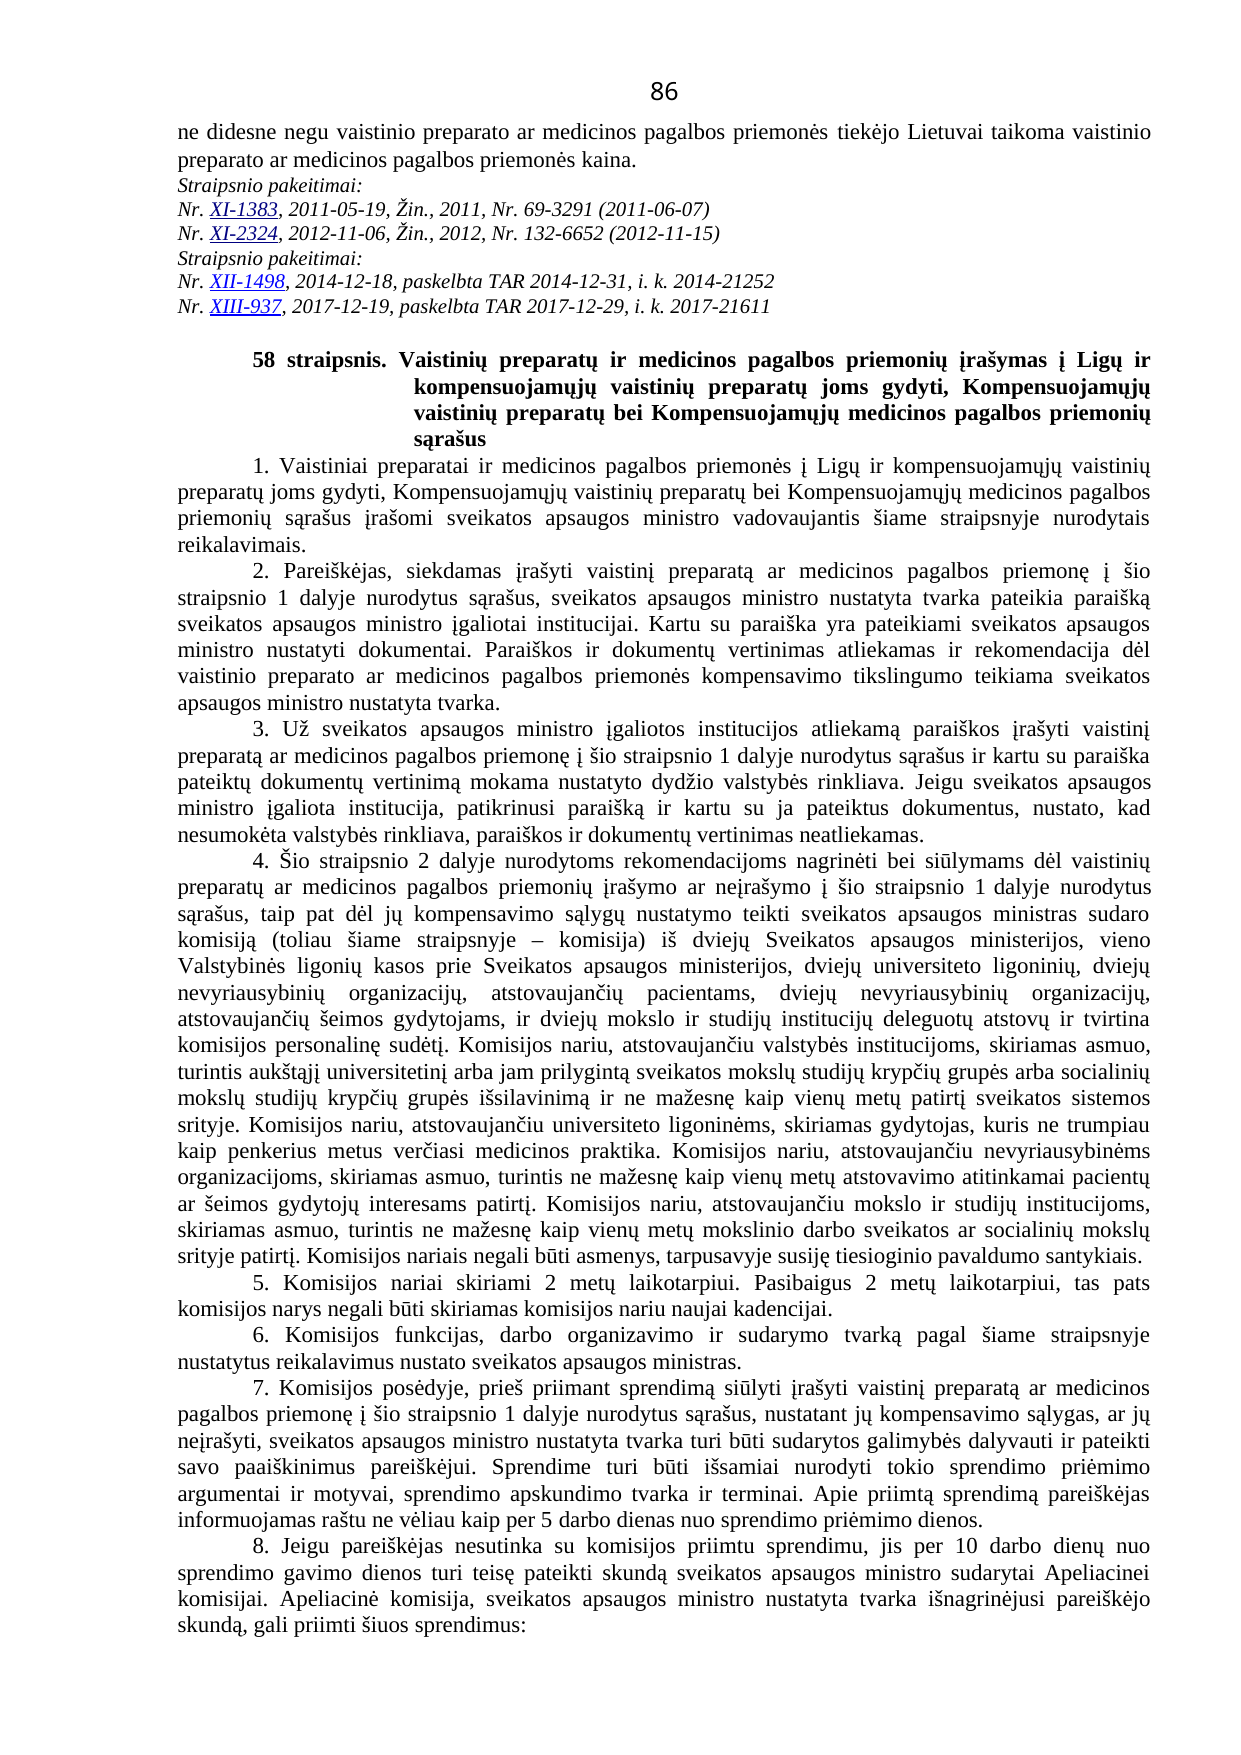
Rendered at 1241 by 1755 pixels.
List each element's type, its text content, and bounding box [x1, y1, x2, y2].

text ne didesne negu vaistinio preparato ar medicinos pagalbos priemonės tiekėjo Lietuvai taikoma vaistinio preparato ar medicinos pagalbos priemonės kaina. [177, 118, 1152, 173]
text 1. Vaistiniai preparatai ir medicinos pagalbos priemonės į Ligų ir kompensuojamųjų vaistinių preparatų joms gydyti, Kompensuojamųjų vaistinių preparatų bei Kompensuojamųjų medicinos pagalbos priemonių sąrašus įrašomi sveikatos apsaugos ministro vadovaujantis šiame straipsnyje nurodytais reikalavimais. [177, 452, 1152, 557]
text Nr. XI-1383, 2011-05-19, Žin., 2011, Nr. 69-3291 (2011-06-07) [177, 197, 1152, 221]
text Nr. XI-2324, 2012-11-06, Žin., 2012, Nr. 132-6652 (2012-11-15) [177, 221, 1152, 245]
text 8. Jeigu pareiškėjas nesutinka su komisijos priimtu sprendimu, jis per 10 darbo dienų nuo sprendimo gavimo dienos turi teisę pateikti skundą sveikatos apsaugos ministro sudarytai Apeliacinei komisijai. Apeliacinė komisija, sveikatos apsaugos ministro nustatyta tvarka išnagrinėjusi pareiškėjo skundą, gali priimti šiuos sprendimus: [177, 1532, 1152, 1638]
text 3. Už sveikatos apsaugos ministro įgaliotos institucijos atliekamą paraiškos įrašyti vaistinį preparatą ar medicinos pagalbos priemonę į šio straipsnio 1 dalyje nurodytus sąrašus ir kartu su paraiška pateiktų dokumentų vertinimą mokama nustatyto dydžio valstybės rinkliava. Jeigu sveikatos apsaugos ministro įgaliota institucija, patikrinusi paraišką ir kartu su ja pateiktus dokumentus, nustato, kad nesumokėta valstybės rinkliava, paraiškos ir dokumentų vertinimas neatliekamas. [177, 715, 1152, 847]
text 2. Pareiškėjas, siekdamas įrašyti vaistinį preparatą ar medicinos pagalbos priemonę į šio straipsnio 1 dalyje nurodytus sąrašus, sveikatos apsaugos ministro nustatyta tvarka pateikia paraišką sveikatos apsaugos ministro įgaliotai institucijai. Kartu su paraiška yra pateikiami sveikatos apsaugos ministro nustatyti dokumentai. Paraiškos ir dokumentų vertinimas atliekamas ir rekomendacija dėl vaistinio preparato ar medicinos pagalbos priemonės kompensavimo tikslingumo teikiama sveikatos apsaugos ministro nustatyta tvarka. [177, 557, 1152, 715]
text Straipsnio pakeitimai: [177, 245, 1152, 269]
text Nr. XII-1498, 2014-12-18, paskelbta TAR 2014-12-31, i. k. 2014-21252 [177, 269, 1152, 293]
text 5. Komisijos nariai skiriami 2 metų laikotarpiui. Pasibaigus 2 metų laikotarpiui, tas pats komisijos narys negali būti skiriamas komisijos nariu naujai kadencijai. [177, 1269, 1152, 1321]
text 4. Šio straipsnio 2 dalyje nurodytoms rekomendacijoms nagrinėti bei siūlymams dėl vaistinių preparatų ar medicinos pagalbos priemonių įrašymo ar neįrašymo į šio straipsnio 1 dalyje nurodytus sąrašus, taip pat dėl jų kompensavimo sąlygų nustatymo teikti sveikatos apsaugos ministras sudaro komisiją (toliau šiame straipsnyje – komisija) iš dviejų Sveikatos apsaugos ministerijos, vieno Valstybinės ligonių kasos prie Sveikatos apsaugos ministerijos, dviejų universiteto ligoninių, dviejų nevyriausybinių organizacijų, atstovaujančių pacientams, dviejų nevyriausybinių organizacijų, atstovaujančių šeimos gydytojams, ir dviejų mokslo ir studijų institucijų deleguotų atstovų ir tvirtina komisijos personalinę sudėtį. Komisijos nariu, atstovaujančiu valstybės institucijoms, skiriamas asmuo, turintis aukštąjį universitetinį arba jam prilygintą sveikatos mokslų studijų krypčių grupės arba socialinių mokslų studijų krypčių grupės išsilavinimą ir ne mažesnę kaip vienų metų patirtį sveikatos sistemos srityje. Komisijos nariu, atstovaujančiu universiteto ligoninėms, skiriamas gydytojas, kuris ne trumpiau kaip penkerius metus verčiasi medicinos praktika. Komisijos nariu, atstovaujančiu nevyriausybinėms organizacijoms, skiriamas asmuo, turintis ne mažesnę kaip vienų metų atstovavimo atitinkamai pacientų ar šeimos gydytojų interesams patirtį. Komisijos nariu, atstovaujančiu mokslo ir studijų institucijoms, skiriamas asmuo, turintis ne mažesnę kaip vienų metų mokslinio darbo sveikatos ar socialinių mokslų srityje patirtį. Komisijos nariais negali būti asmenys, tarpusavyje susiję tiesioginio pavaldumo santykiais. [177, 847, 1152, 1269]
text 58 straipsnis. Vaistinių preparatų ir medicinos pagalbos priemonių įrašymas į Ligų ir kompensuojamųjų vaistinių preparatų joms gydyti, Kompensuojamųjų vaistinių preparatų bei Kompensuojamųjų medicinos pagalbos priemonių sąrašus [252, 346, 1152, 452]
text 7. Komisijos posėdyje, prieš priimant sprendimą siūlyti įrašyti vaistinį preparatą ar medicinos pagalbos priemonę į šio straipsnio 1 dalyje nurodytus sąrašus, nustatant jų kompensavimo sąlygas, ar jų neįrašyti, sveikatos apsaugos ministro nustatyta tvarka turi būti sudarytos galimybės dalyvauti ir pateikti savo paaiškinimus pareiškėjui. Sprendime turi būti išsamiai nurodyti tokio sprendimo priėmimo argumentai ir motyvai, sprendimo apskundimo tvarka ir terminai. Apie priimtą sprendimą pareiškėjas informuojamas raštu ne vėliau kaip per 5 darbo dienas nuo sprendimo priėmimo dienos. [177, 1374, 1152, 1532]
text Straipsnio pakeitimai: [177, 173, 1152, 197]
text Nr. XIII-937, 2017-12-19, paskelbta TAR 2017-12-29, i. k. 2017-21611 [177, 293, 1152, 318]
text 6. Komisijos funkcijas, darbo organizavimo ir sudarymo tvarką pagal šiame straipsnyje nustatytus reikalavimus nustato sveikatos apsaugos ministras. [177, 1321, 1152, 1374]
